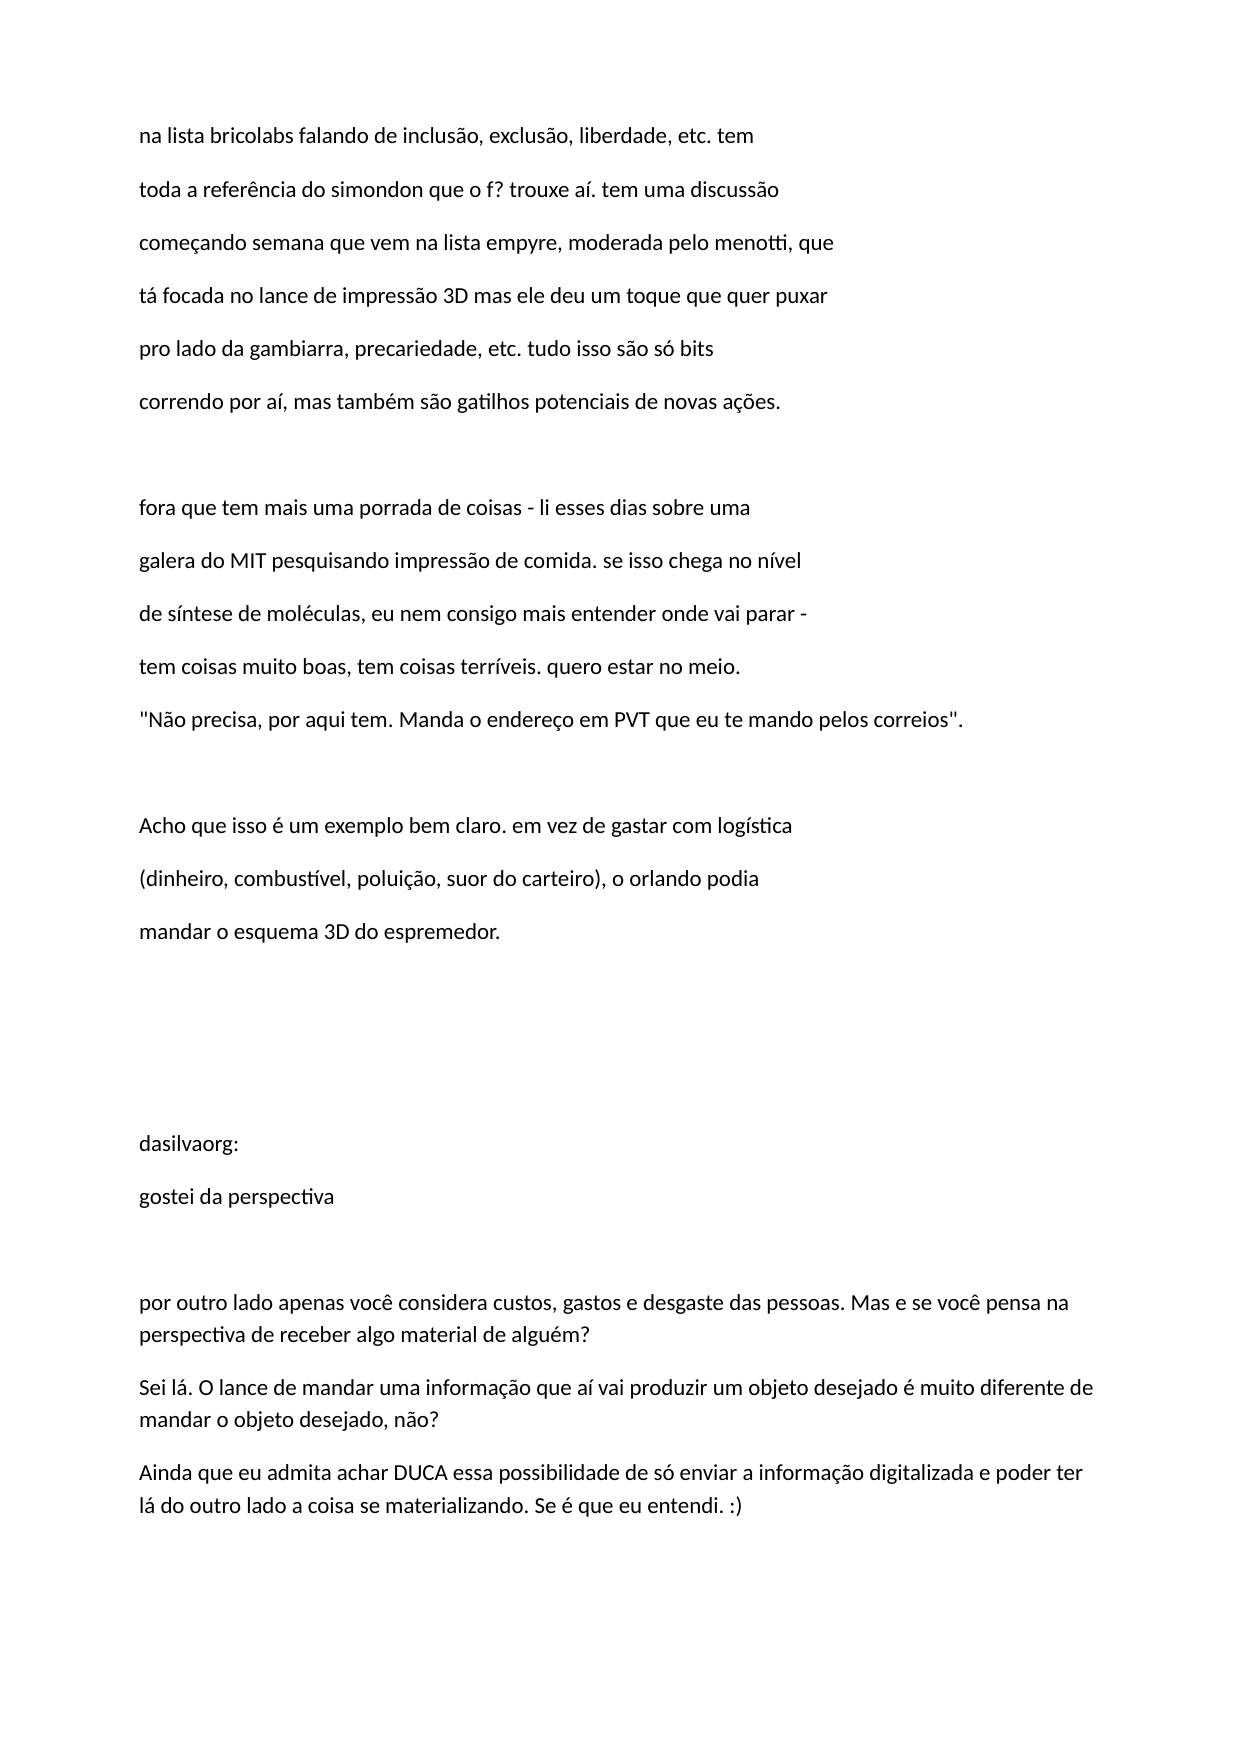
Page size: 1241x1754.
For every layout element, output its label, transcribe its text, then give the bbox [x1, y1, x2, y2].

text na lista bricolabs falando de inclusão, exclusão, liberdade, etc. tem [139, 122, 1101, 150]
text dasilvaorg: [139, 1129, 1101, 1157]
text toda a referência do simondon que o f? trouxe aí. tem uma discussão [139, 175, 1101, 203]
text de síntese de moléculas, eu nem consigo mais entender onde vai parar - [139, 599, 1101, 627]
text pro lado da gambiarra, precariedade, etc. tudo isso são só bits [139, 334, 1101, 362]
text tá focada no lance de impressão 3D mas ele deu um toque que quer puxar [139, 281, 1101, 309]
text gostei da perspectiva [139, 1182, 1101, 1210]
text Sei lá. O lance de mandar uma informação que aí vai produzir um objeto desejado é muito diferente de mandar o objeto desejado, não? [139, 1373, 1101, 1433]
text tem coisas muito boas, tem coisas terríveis. quero estar no meio. [139, 652, 1101, 680]
text (dinheiro, combustível, poluição, suor do carteiro), o orlando podia [139, 864, 1101, 892]
text "Não precisa, por aqui tem. Manda o endereço em PVT que eu te mando pelos correios". [139, 705, 1101, 733]
text galera do MIT pesquisando impressão de comida. se isso chega no nível [139, 546, 1101, 574]
text começando semana que vem na lista empyre, moderada pelo menotti, que [139, 228, 1101, 256]
text Ainda que eu admita achar DUCA essa possibilidade de só enviar a informação digitalizada e poder ter lá do outro lado a coisa se materializando. Se é que eu entendi. :) [139, 1458, 1101, 1519]
text correndo por aí, mas também são gatilhos potenciais de novas ações. [139, 387, 1101, 415]
text mandar o esquema 3D do espremedor. [139, 917, 1101, 945]
text fora que tem mais uma porrada de coisas - li esses dias sobre uma [139, 493, 1101, 521]
text por outro lado apenas você considera custos, gastos e desgaste das pessoas. Mas e se você pensa na perspectiva de receber algo material de alguém? [139, 1288, 1101, 1348]
text Acho que isso é um exemplo bem claro. em vez de gastar com logística [139, 811, 1101, 839]
